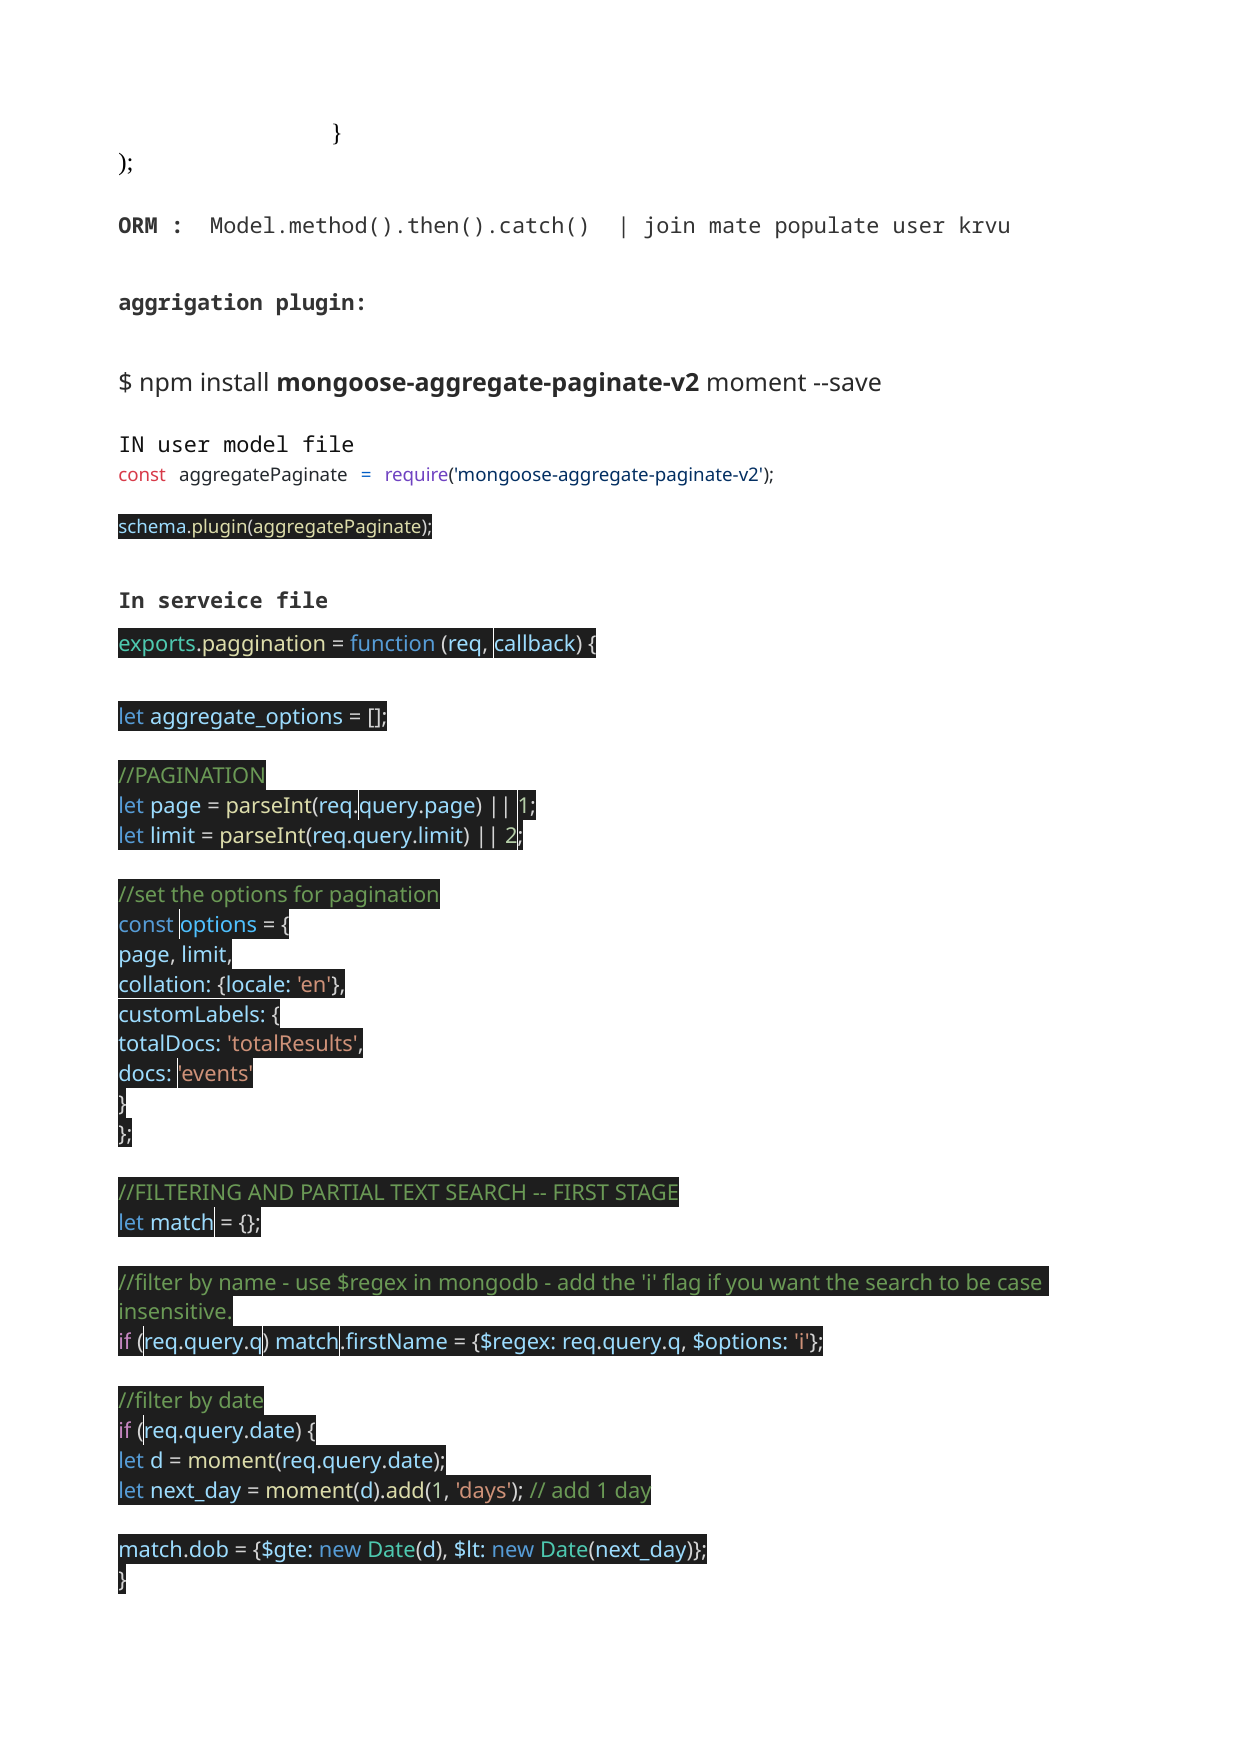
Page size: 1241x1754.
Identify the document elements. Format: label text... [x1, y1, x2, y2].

text let aggregate_options = []; [118, 701, 1122, 731]
text aggrigation plugin: [118, 287, 1122, 317]
text } [118, 1088, 1122, 1118]
text //filter by date [118, 1386, 1122, 1415]
text IN user model file [118, 428, 1122, 458]
text collation: {locale: 'en'}, [118, 969, 1122, 998]
text //PAGINATION [118, 760, 1122, 790]
text match.dob = {$gte: new Date(d), $lt: new Date(next_day)}; [118, 1534, 1122, 1564]
text docs: 'events' [118, 1058, 1122, 1088]
text //filter by name - use $regex in mongodb - add the 'i' flag if you want the search to be case insensitive. [118, 1266, 1122, 1326]
text In serveice file [118, 585, 1122, 615]
text let page = parseInt(req.query.page) || 1; [118, 790, 1122, 820]
text ORM : Model.method().then().catch() | join mate populate user krvu [118, 210, 1122, 240]
text totalDocs: 'totalResults', [118, 1028, 1122, 1058]
text schema.plugin(aggregatePaginate); [118, 514, 1122, 539]
text }; [118, 1118, 1122, 1147]
text let next_day = moment(d).add(1, 'days'); // add 1 day [118, 1475, 1122, 1505]
text //FILTERING AND PARTIAL TEXT SEARCH -- FIRST STAGE [118, 1177, 1122, 1207]
text //set the options for pagination [118, 879, 1122, 909]
text customLabels: { [118, 998, 1122, 1028]
text let d = moment(req.query.date); [118, 1445, 1122, 1475]
text const options = { [118, 909, 1122, 939]
text const aggregatePaginate = require('mongoose-aggregate-paginate-v2'); [118, 458, 1122, 488]
text let match = {}; [118, 1207, 1122, 1237]
text if (req.query.date) { [118, 1415, 1122, 1445]
text exports.paggination = function (req, callback) { [118, 628, 1122, 658]
text ); [118, 147, 1122, 176]
text page, limit, [118, 939, 1122, 969]
text $ npm install mongoose-aggregate-paginate-v2 moment --save [118, 365, 1122, 399]
text let limit = parseInt(req.query.limit) || 2; [118, 820, 1122, 850]
text } [118, 1564, 1122, 1594]
text } [118, 118, 1122, 147]
text if (req.query.q) match.firstName = {$regex: req.query.q, $options: 'i'}; [118, 1326, 1122, 1356]
